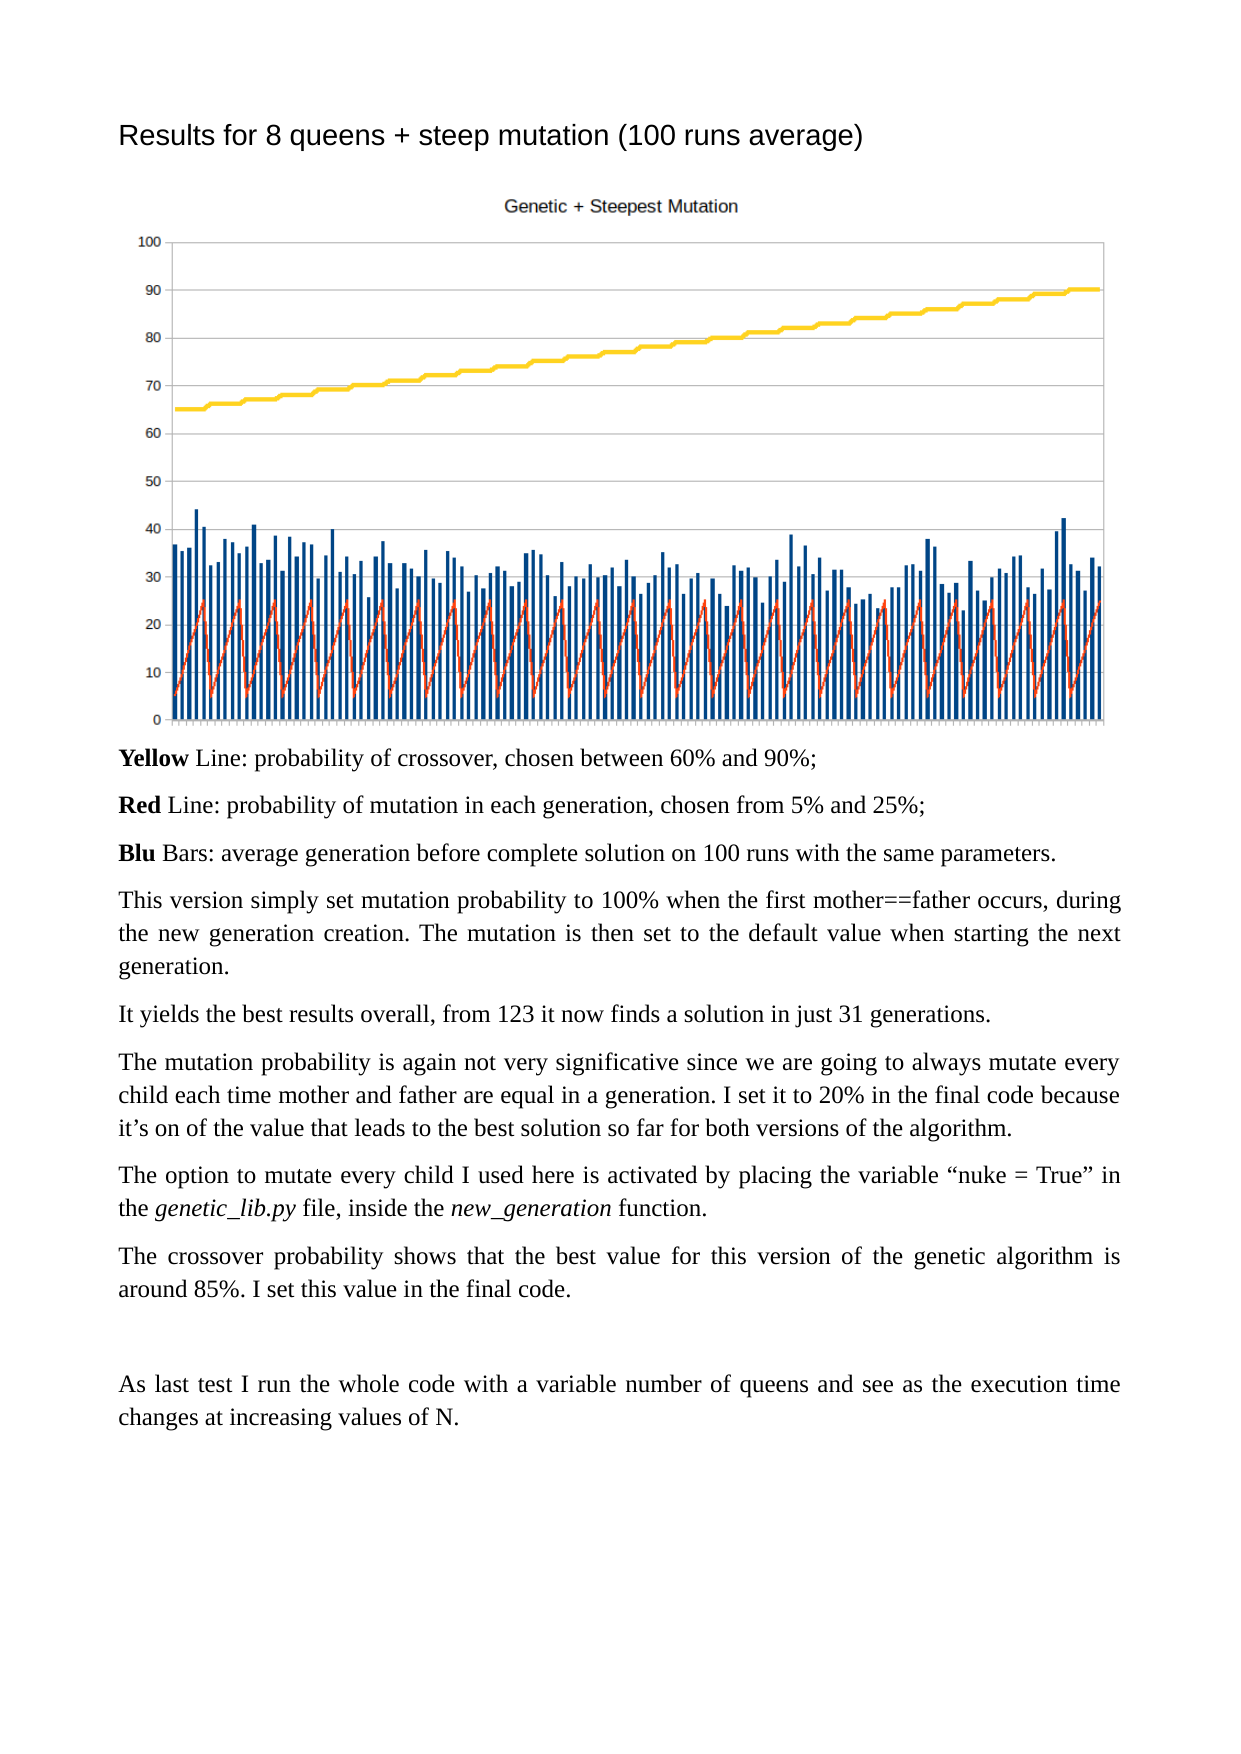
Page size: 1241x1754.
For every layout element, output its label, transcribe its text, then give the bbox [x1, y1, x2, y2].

subtitle Results for 8 queens + steep mutation (100 runs average) [118, 118, 1122, 152]
text Blu Bars: average generation before complete solution on 100 runs with the same parameters. [118, 838, 1122, 867]
picture [118, 173, 1123, 739]
text The crossover probability shows that the best value for this version of the genetic algorithm is around 85%. I set this value in the final code. [118, 1241, 1122, 1303]
text As last test I run the whole code with a variable number of queens and see as the execution time changes at increasing values of N. [118, 1369, 1122, 1431]
text Red Line: probability of mutation in each generation, chosen from 5% and 25%; [118, 790, 1122, 819]
text The mutation probability is again not very significative since we are going to always mutate every child each time mother and father are equal in a generation. I set it to 20% in the final code because it’s on of the value that leads to the best solution so far for both versions of the algorithm. [118, 1047, 1122, 1141]
text This version simply set mutation probability to 100% when the first mother==father occurs, during the new generation creation. The mutation is then set to the default value when starting the next generation. [118, 885, 1122, 980]
text [118, 164, 1122, 173]
text It yields the best results overall, from 123 it now finds a solution in just 31 generations. [118, 999, 1122, 1028]
text Yellow Line: probability of crossover, chosen between 60% and 90%; [118, 739, 1122, 771]
text The option to mutate every child I used here is activated by placing the variable “nuke = True” in the genetic_lib.py file, inside the new_generation function. [118, 1160, 1122, 1222]
